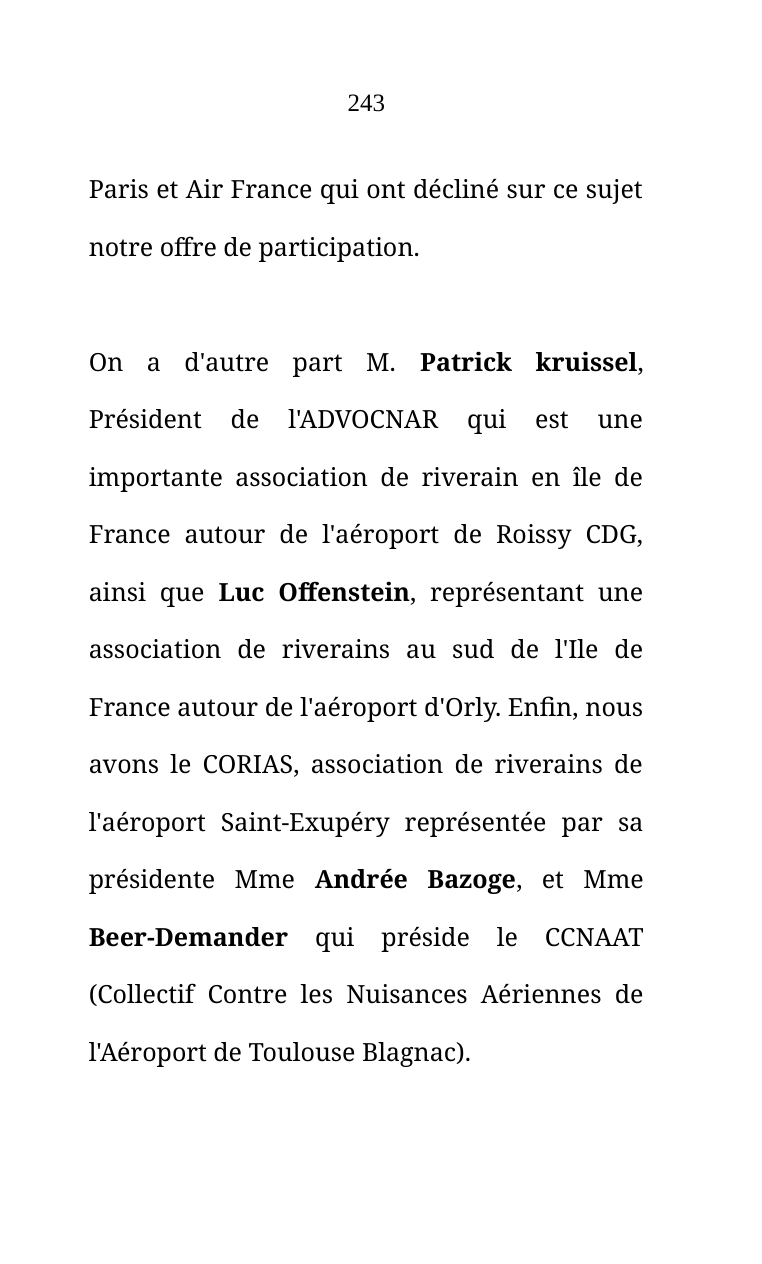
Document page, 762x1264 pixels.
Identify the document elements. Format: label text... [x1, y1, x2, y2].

text On a d'autre part M. Patrick kruissel, Président de l'ADVOCNAR qui est une importante association de riverain en île de France autour de l'aéroport de Roissy CDG, ainsi que Luc Offenstein, représentant une association de riverains au sud de l'Ile de France autour de l'aéroport d'Orly. Enfin, nous avons le CORIAS, association de riverains de l'aéroport Saint-Exupéry représentée par sa présidente Mme Andrée Bazoge, et Mme Beer-Demander qui préside le CCNAAT (Collectif Contre les Nuisances Aériennes de l'Aéroport de Toulouse Blagnac). [88, 321, 644, 1069]
text Paris et Air France qui ont décliné sur ce sujet notre offre de participation. [88, 147, 644, 264]
